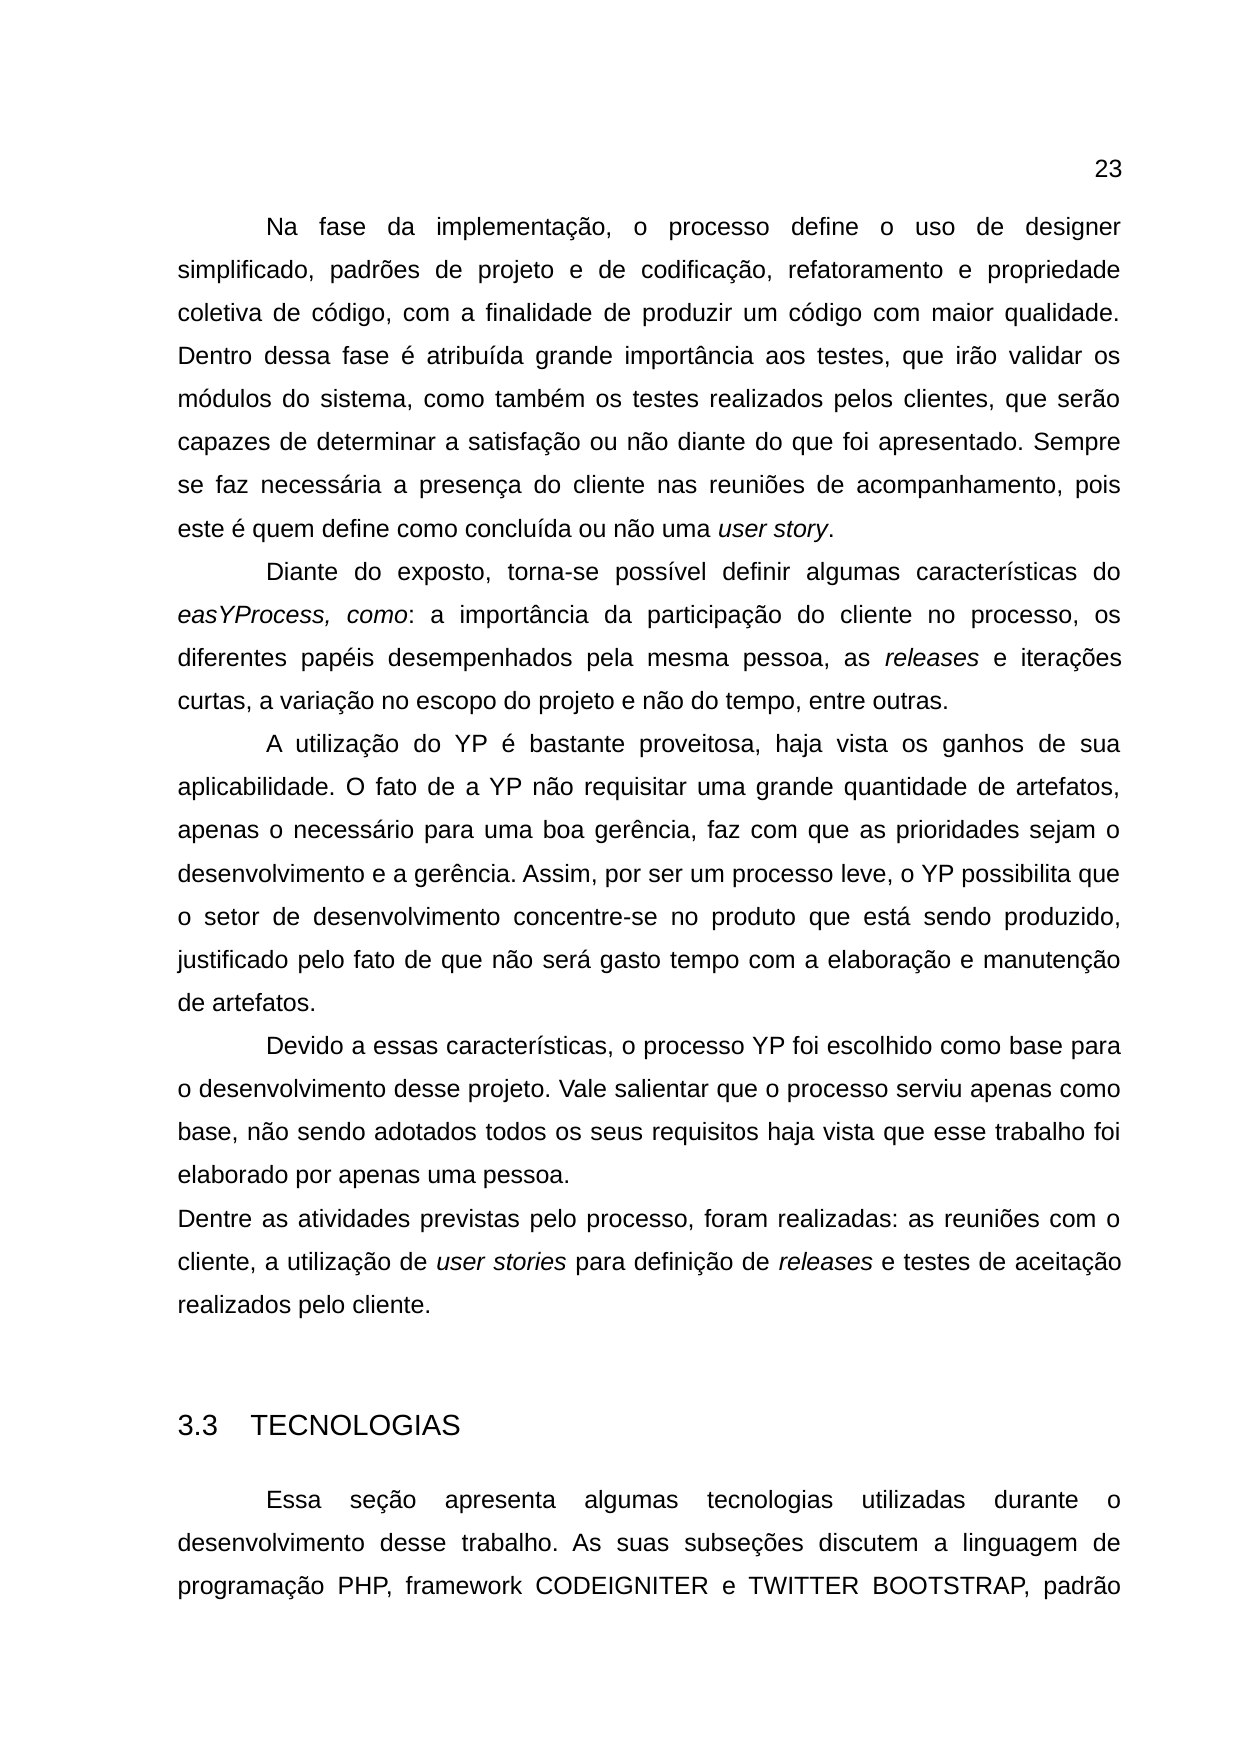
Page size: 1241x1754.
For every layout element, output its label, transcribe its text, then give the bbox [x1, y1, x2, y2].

text Diante do exposto, torna-se possível definir algumas características do easYProcess, como: a importância da participação do cliente no processo, os diferentes papéis desempenhados pela mesma pessoa, as releases e iterações curtas, a variação no escopo do projeto e não do tempo, entre outras. [177, 557, 1122, 715]
text Essa seção apresenta algumas tecnologias utilizadas durante o desenvolvimento desse trabalho. As suas subseções discutem a linguagem de programação PHP, framework CODEIGNITER e TWITTER BOOTSTRAP, padrão [177, 1485, 1122, 1600]
subtitle TECNOLOGIAS [177, 1408, 1122, 1442]
text Devido a essas características, o processo YP foi escolhido como base para o desenvolvimento desse projeto. Vale salientar que o processo serviu apenas como base, não sendo adotados todos os seus requisitos haja vista que esse trabalho foi elaborado por apenas uma pessoa. [177, 1031, 1122, 1189]
text Na fase da implementação, o processo define o uso de designer simplificado, padrões de projeto e de codificação, refatoramento e propriedade coletiva de código, com a finalidade de produzir um código com maior qualidade. Dentro dessa fase é atribuída grande importância aos testes, que irão validar os módulos do sistema, como também os testes realizados pelos clientes, que serão capazes de determinar a satisfação ou não diante do que foi apresentado. Sempre se faz necessária a presença do cliente nas reuniões de acompanhamento, pois este é quem define como concluída ou não uma user story. [177, 212, 1122, 542]
text Dentre as atividades previstas pelo processo, foram realizadas: as reuniões com o cliente, a utilização de user stories para definição de releases e testes de aceitação realizados pelo cliente. [177, 1204, 1122, 1319]
text A utilização do YP é bastante proveitosa, haja vista os ganhos de sua aplicabilidade. O fato de a YP não requisitar uma grande quantidade de artefatos, apenas o necessário para uma boa gerência, faz com que as prioridades sejam o desenvolvimento e a gerência. Assim, por ser um processo leve, o YP possibilita que o setor de desenvolvimento concentre-se no produto que está sendo produzido, justificado pelo fato de que não será gasto tempo com a elaboração e manutenção de artefatos. [177, 729, 1122, 1017]
